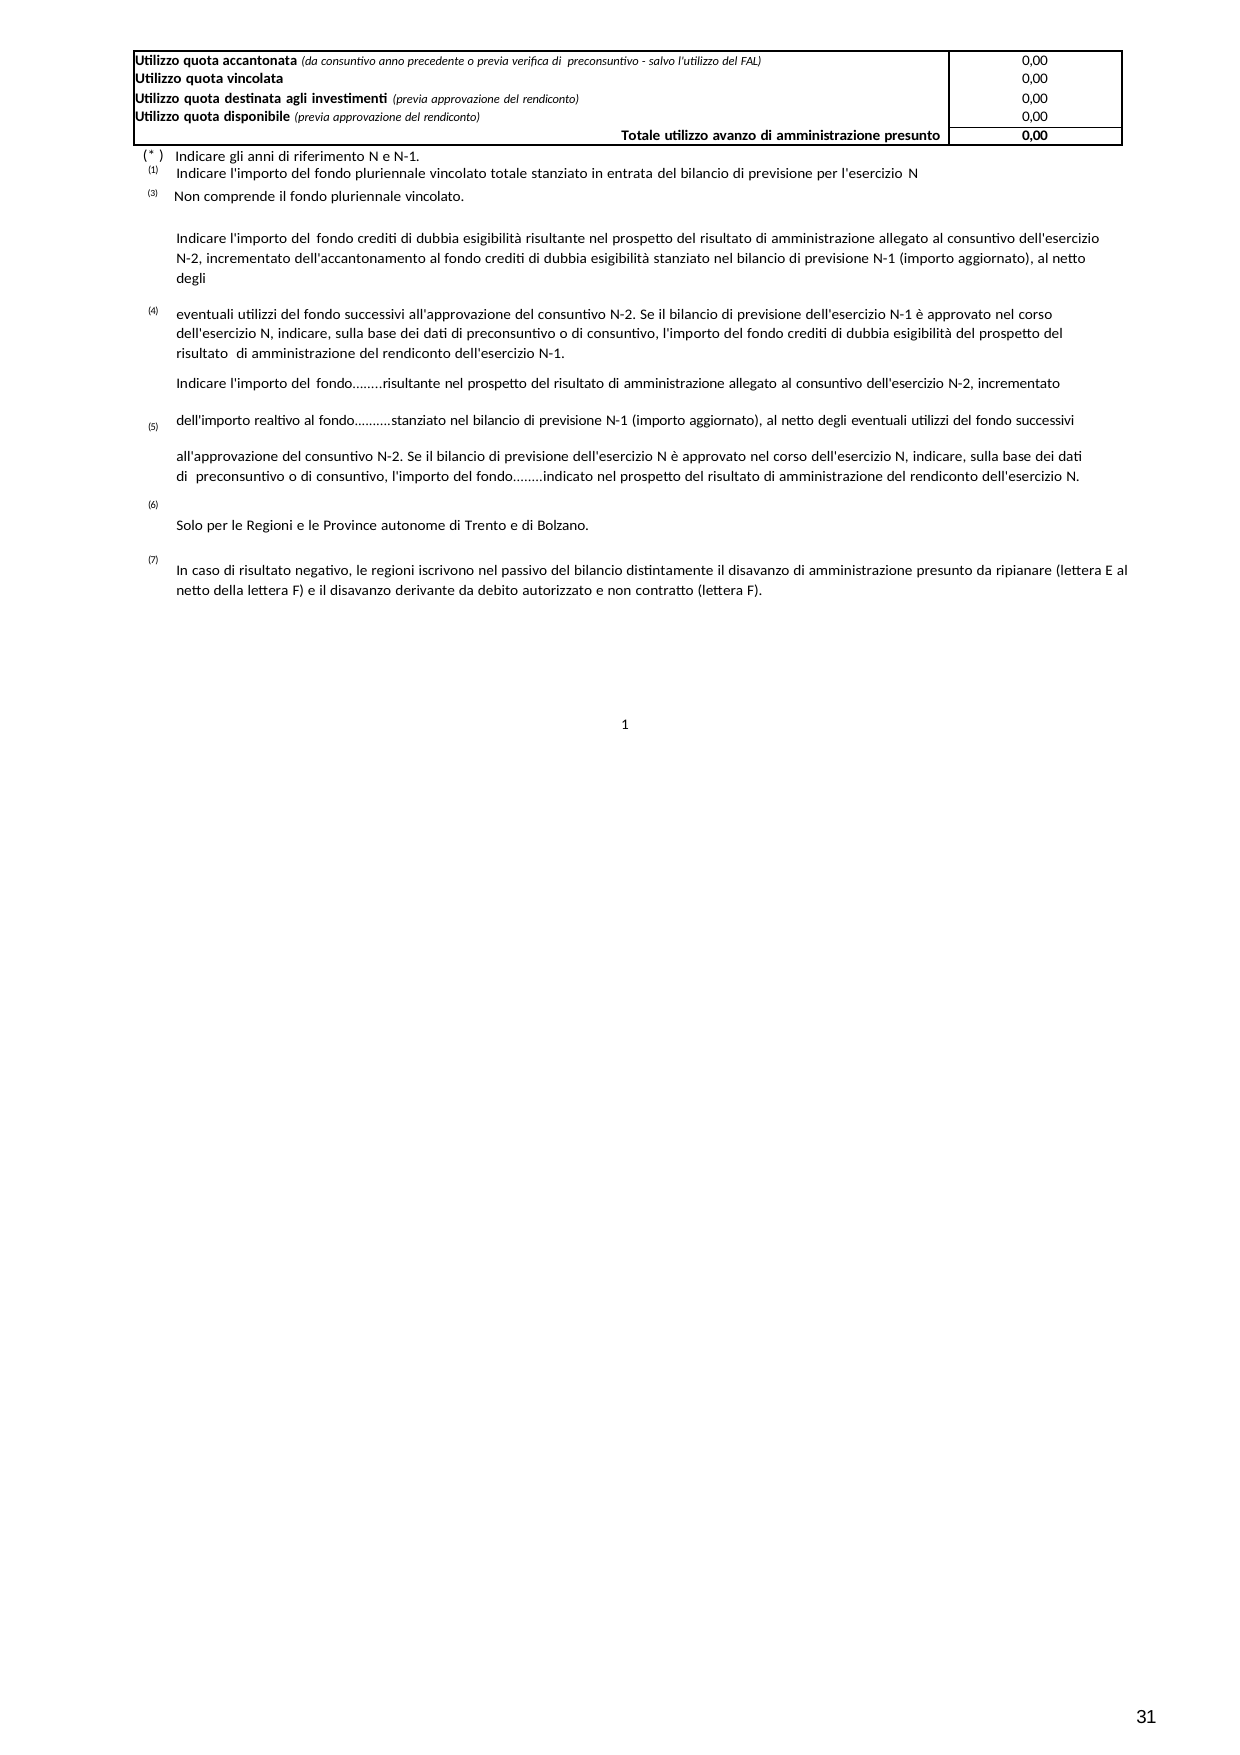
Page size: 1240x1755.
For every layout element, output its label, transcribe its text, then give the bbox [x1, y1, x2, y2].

text In caso di risultato negativo, le regioni iscrivono nel passivo del bilancio distintamente il disavanzo di amministrazione presunto da ripianare (lettera E al netto della lettera F) e il disavanzo derivante da debito autorizzato e non contratto (lettera F). [176, 561, 1144, 599]
text dell'importo realtivo al fondo stanziato nel bilancio di previsione N-1 (importo aggiornato), al netto degli eventuali utilizzi del fondo successivi [176, 411, 1166, 429]
text (4) [74, 305, 159, 316]
table_cell Totale utilizzo avanzo di amministrazione presunto [135, 127, 948, 144]
table_cell 0,00 [950, 52, 1121, 69]
table_cell 0,00 [950, 70, 1121, 89]
text 1 [84, 715, 1166, 733]
text eventuali utilizzi del fondo successivi all'approvazione del consuntivo N-2. Se il bilancio di previsione dell'esercizio N-1 è approvato nel corso dell'esercizio N, indicare, sulla base dei dati di preconsuntivo o di consuntivo, l'importo del fondo crediti di dubbia esigibilità del prospetto del risultato di amministrazione del rendiconto dell'esercizio N-1. [176, 305, 1111, 362]
table_cell Utilizzo quota disponibile (previa approvazione del rendiconto) [135, 109, 948, 127]
table_cell 0,00 [950, 109, 1121, 127]
table_cell Utilizzo quota accantonata (da consuntivo anno precedente o previa verifica di preconsuntivo - salvo l'utilizzo del FAL) [135, 52, 948, 69]
text all'approvazione del consuntivo N-2. Se il bilancio di previsione dell'esercizio N è approvato nel corso dell'esercizio N, indicare, sulla base dei dati di preconsuntivo o di consuntivo, l'importo del fondo indicato nel prospetto del risultato di amministrazione del rendiconto dell'esercizio N. [176, 447, 1086, 485]
text (* ) Indicare gli anni di riferimento N e N-1. [143, 146, 1166, 165]
text Indicare l'importo del fondo risultante nel prospetto del risultato di amministrazione allegato al consuntivo dell'esercizio N-2, incrementato [176, 375, 1166, 392]
text Indicare l'importo del fondo crediti di dubbia esigibilità risultante nel prospetto del risultato di amministrazione allegato al consuntivo dell'esercizio N-2, incrementato dell'accantonamento al fondo crediti di dubbia esigibilità stanziato nel bilancio di previsione N-1 (importo aggiornato), al netto degli [176, 230, 1113, 287]
text Solo per le Regioni e le Province autonome di Trento e di Bolzano. [176, 516, 1166, 534]
text (1) [74, 165, 159, 175]
text Indicare l'importo del fondo pluriennale vincolato totale stanziato in entrata del bilancio di previsione per l'esercizio N [176, 165, 1166, 182]
table_cell Utilizzo quota vincolata [135, 70, 948, 89]
table_cell 0,00 [950, 128, 1121, 144]
table_cell Utilizzo quota destinata agli investimenti (previa approvazione del rendiconto) [135, 89, 948, 109]
text (3) Non comprende il fondo pluriennale vincolato. [147, 188, 1166, 205]
text (6) [74, 499, 159, 511]
table_cell 0,00 [950, 89, 1121, 109]
text (7) [74, 554, 159, 566]
text (5) [74, 420, 159, 432]
